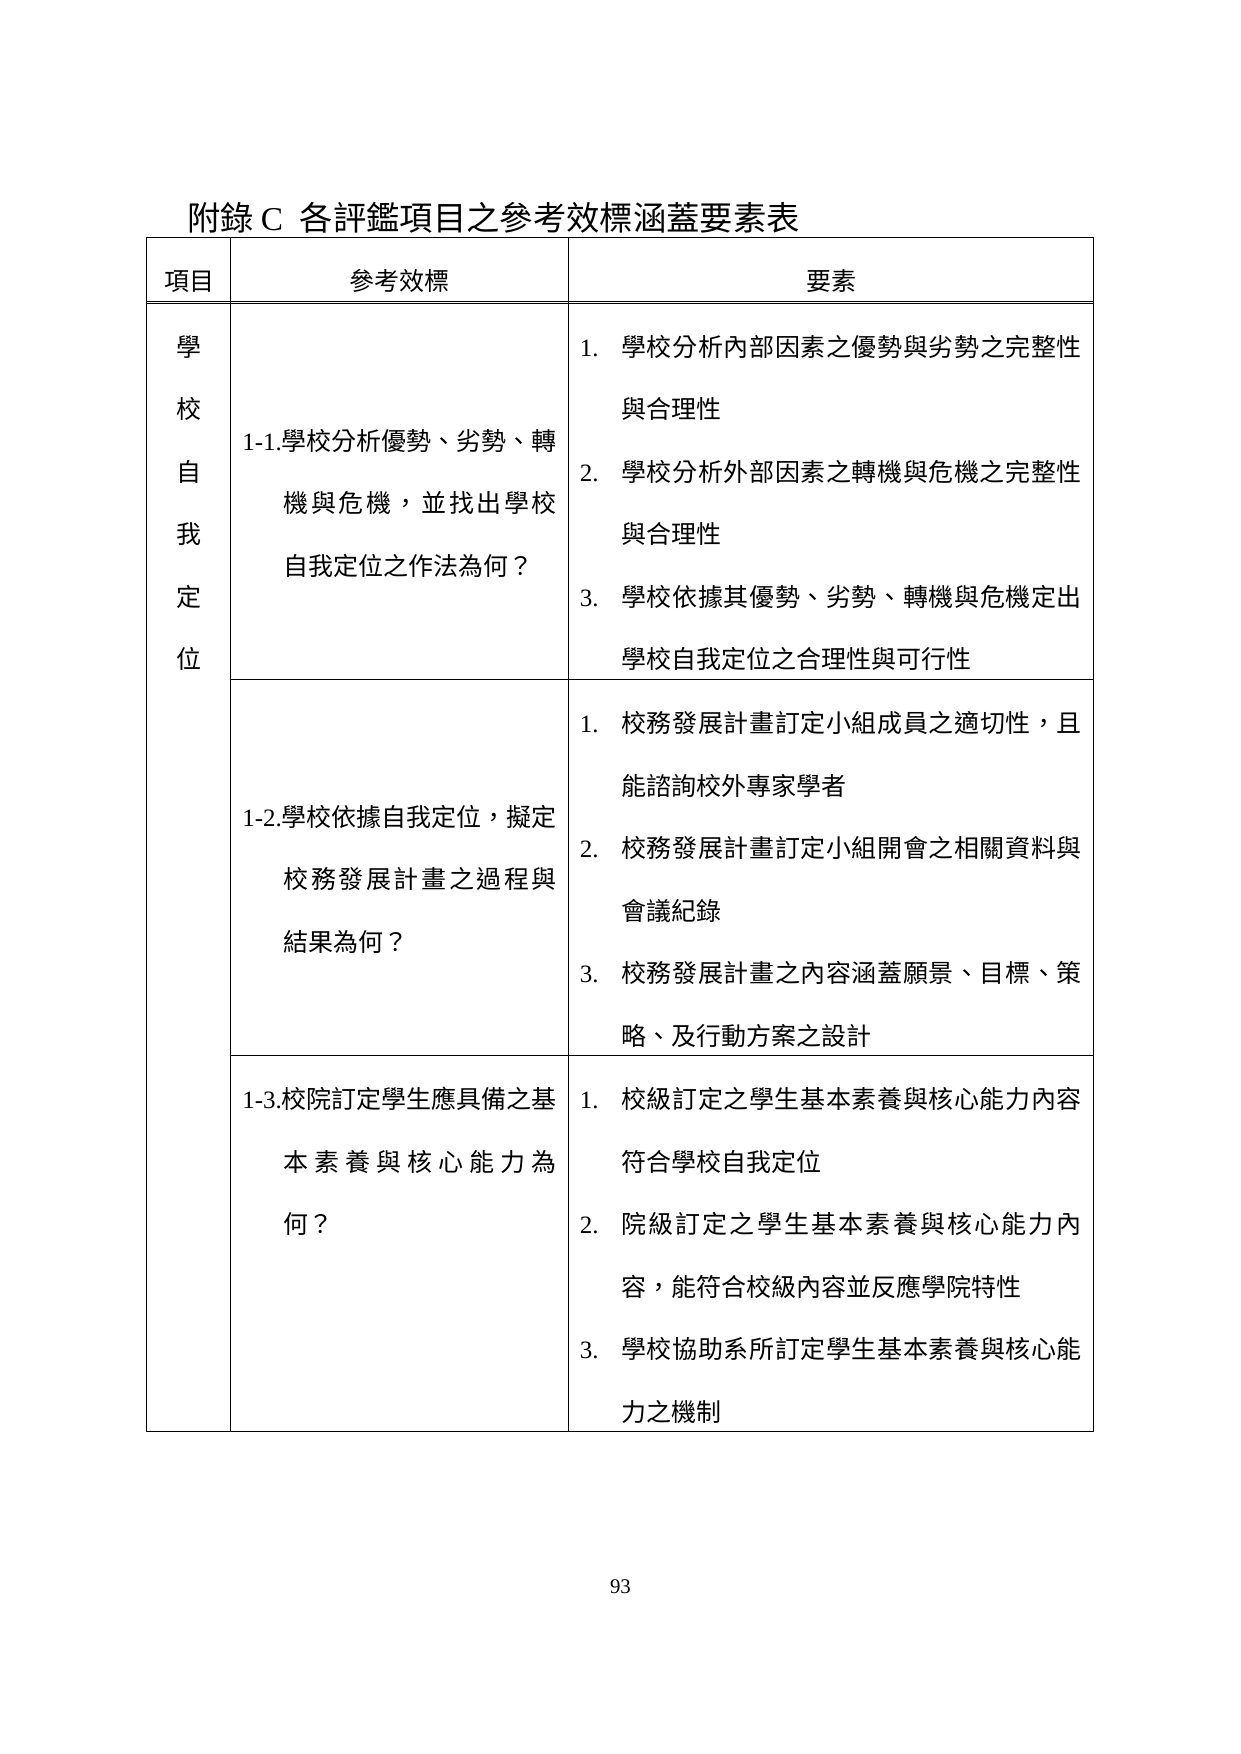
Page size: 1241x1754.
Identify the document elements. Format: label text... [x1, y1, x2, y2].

table_cell 1-1.學校分析優勢、劣勢、轉機與危機，並找出學校自我定位之作法為何？ [231, 304, 568, 679]
text 附錄C 各評鑑項目之參考效標涵蓋要素表 [187, 175, 1053, 237]
table_cell 學校分析內部因素之優勢與劣勢之完整性與合理性 學校分析外部因素之轉機與危機之完整性與合理性 學校依據其優勢、劣勢、轉機與危機定出學校自我定位之合理性與可行性 [569, 304, 1093, 679]
table_cell 1-2.學校依據自我定位，擬定校務發展計畫之過程與結果為何？ [231, 680, 568, 1055]
table_cell 校務發展計畫訂定小組成員之適切性，且能諮詢校外專家學者 校務發展計畫訂定小組開會之相關資料與會議紀錄 校務發展計畫之內容涵蓋願景、目標、策略、及行動方案之設計 [569, 680, 1093, 1055]
table_header 參考效標 [231, 238, 568, 301]
table_cell 校級訂定之學生基本素養與核心能力內容符合學校自我定位 院級訂定之學生基本素養與核心能力內容，能符合校級內容並反應學院特性 學校協助系所訂定學生基本素養與核心能力之機制 [569, 1056, 1093, 1431]
table_header 要素 [569, 238, 1093, 301]
table_header 項目 [147, 238, 230, 301]
table_cell 學 校 自 我 定 位 [147, 304, 230, 1431]
table_cell 1-3.校院訂定學生應具備之基本素養與核心能力為何？ [231, 1056, 568, 1431]
